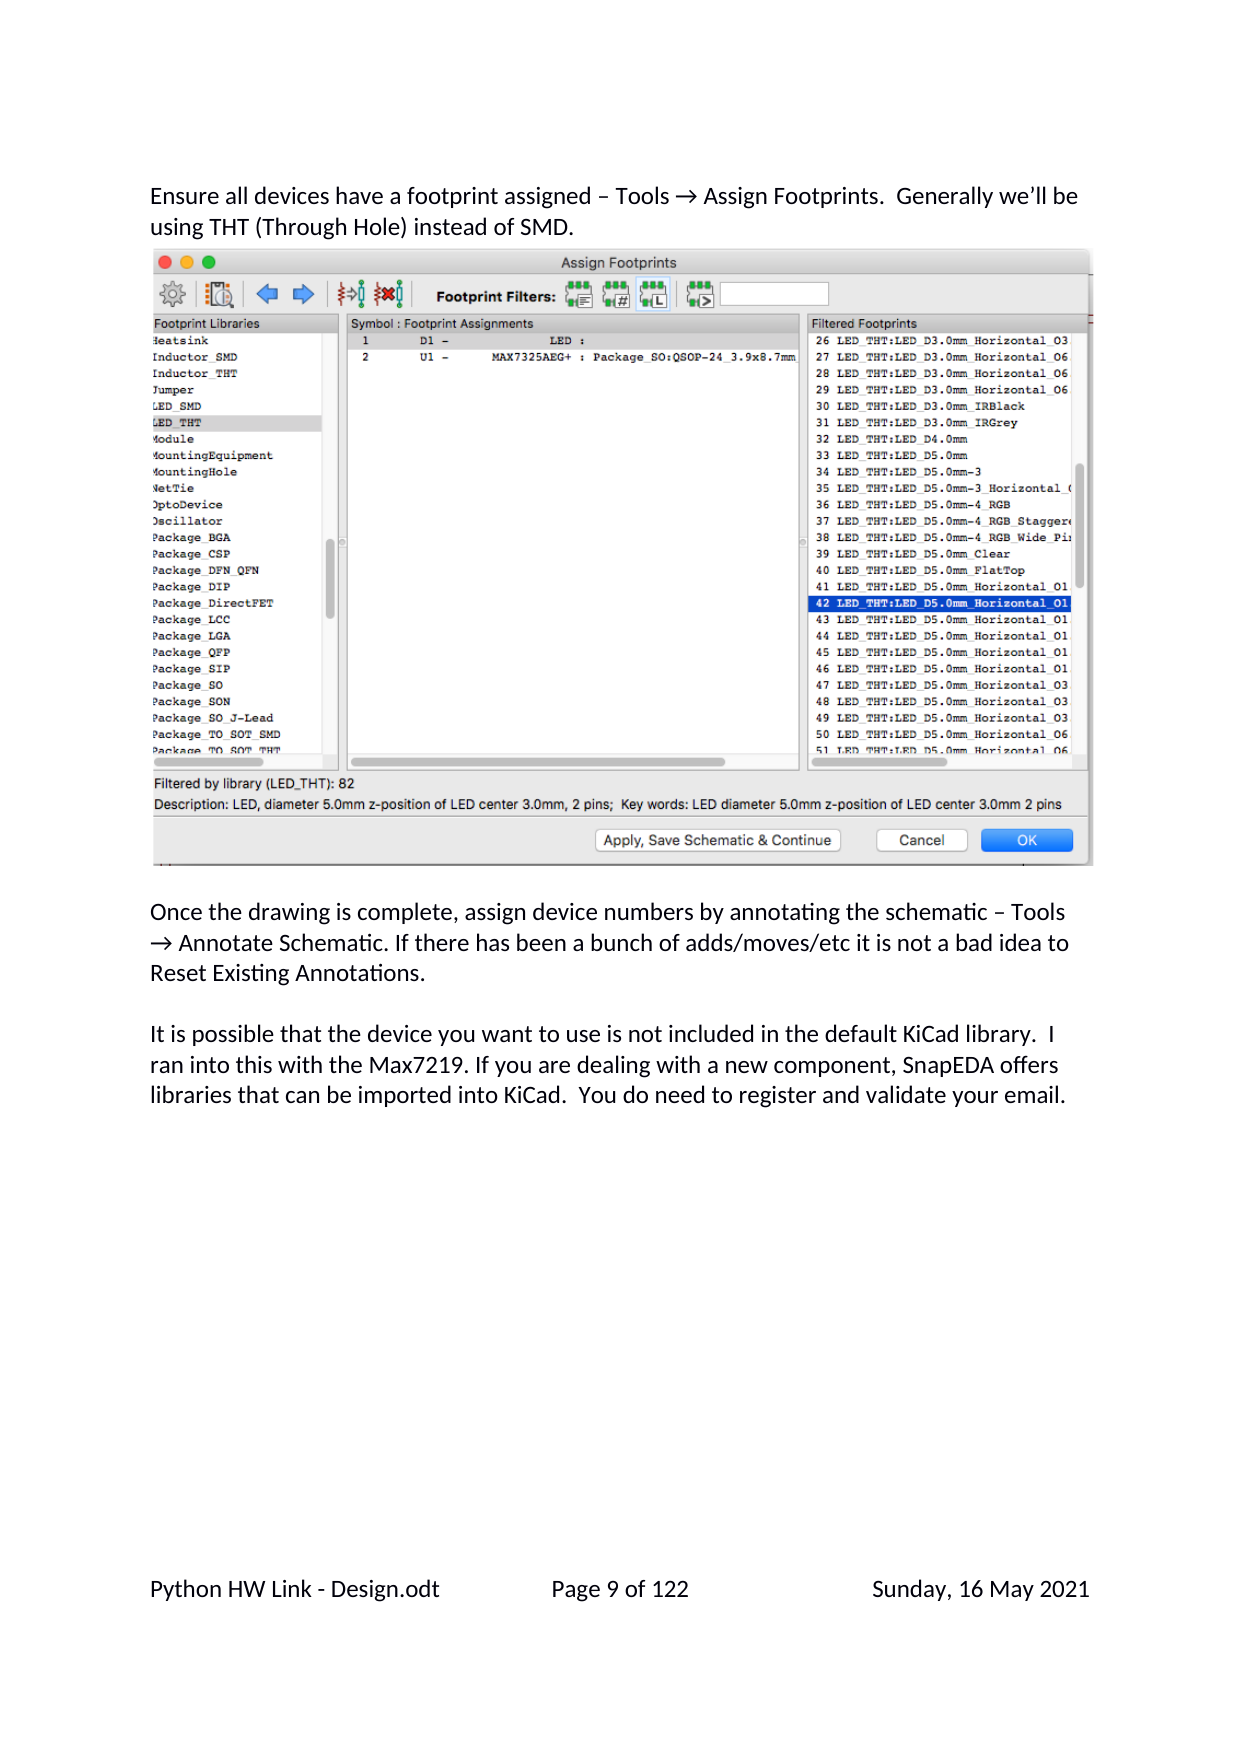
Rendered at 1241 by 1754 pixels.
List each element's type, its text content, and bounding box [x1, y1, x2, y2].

picture [153, 248, 1094, 866]
text It is possible that the device you want to use is not included in the default KiCad library. I ran into this with the Max7219. If you are dealing with a new component, SnapEDA offers libraries that can be imported into KiCad. You do need to register and validate your email. [150, 1018, 1090, 1110]
text Ensure all devices have a footprint assigned – Tools → Assign Footprints. Generally we’ll be using THT (Through Hole) instead of SMD. [150, 181, 1090, 242]
text Once the drawing is complete, assign device numbers by annotating the schematic – Tools → Annotate Schematic. If there has been a bunch of adds/moves/etc it is not a bad idea to Reset Existing Annotations. [150, 896, 1090, 988]
